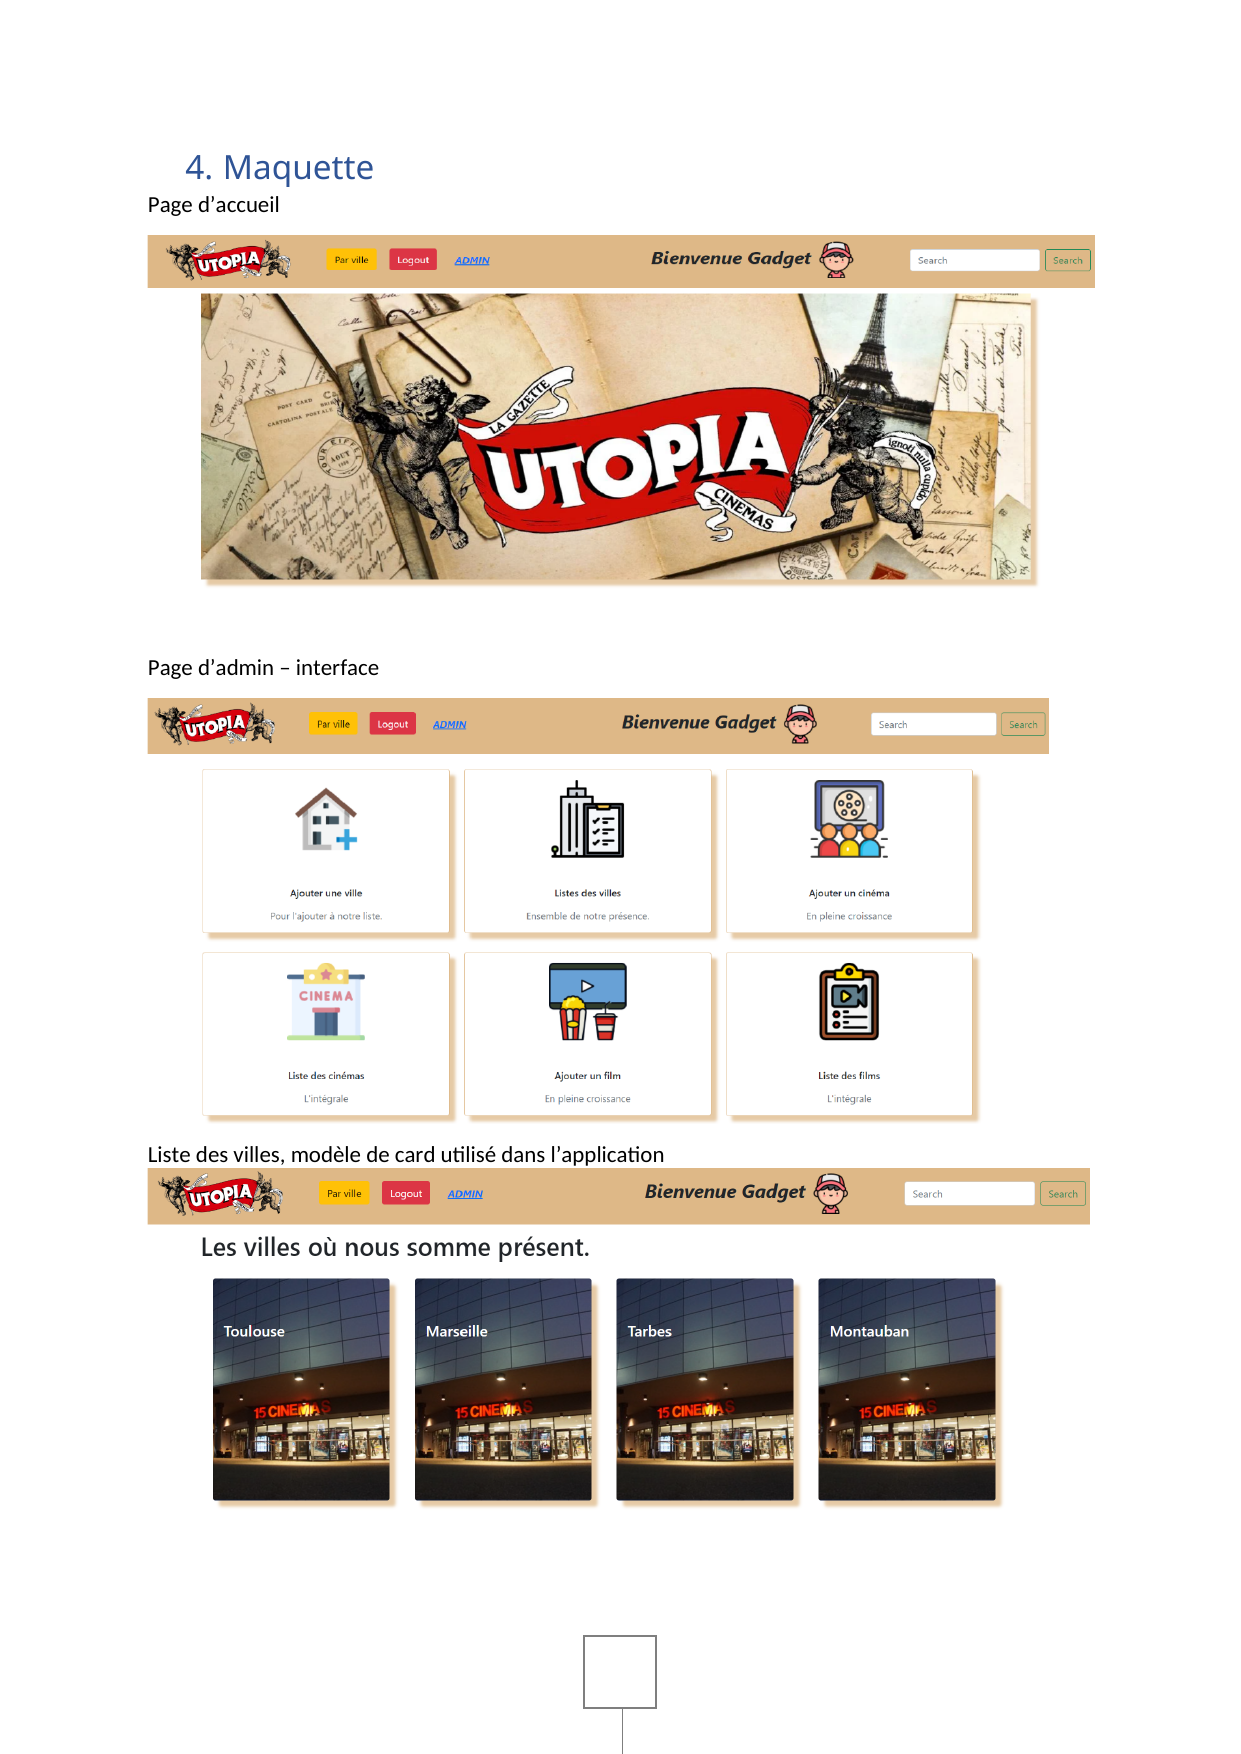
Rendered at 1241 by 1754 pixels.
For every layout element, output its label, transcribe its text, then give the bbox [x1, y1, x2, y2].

text Page d’admin – interface [148, 653, 1093, 682]
text Liste des villes, modèle de card utilisé dans l’application [148, 1140, 1093, 1553]
list Maquette [185, 144, 1093, 189]
text Page d’accueil [148, 190, 1093, 218]
